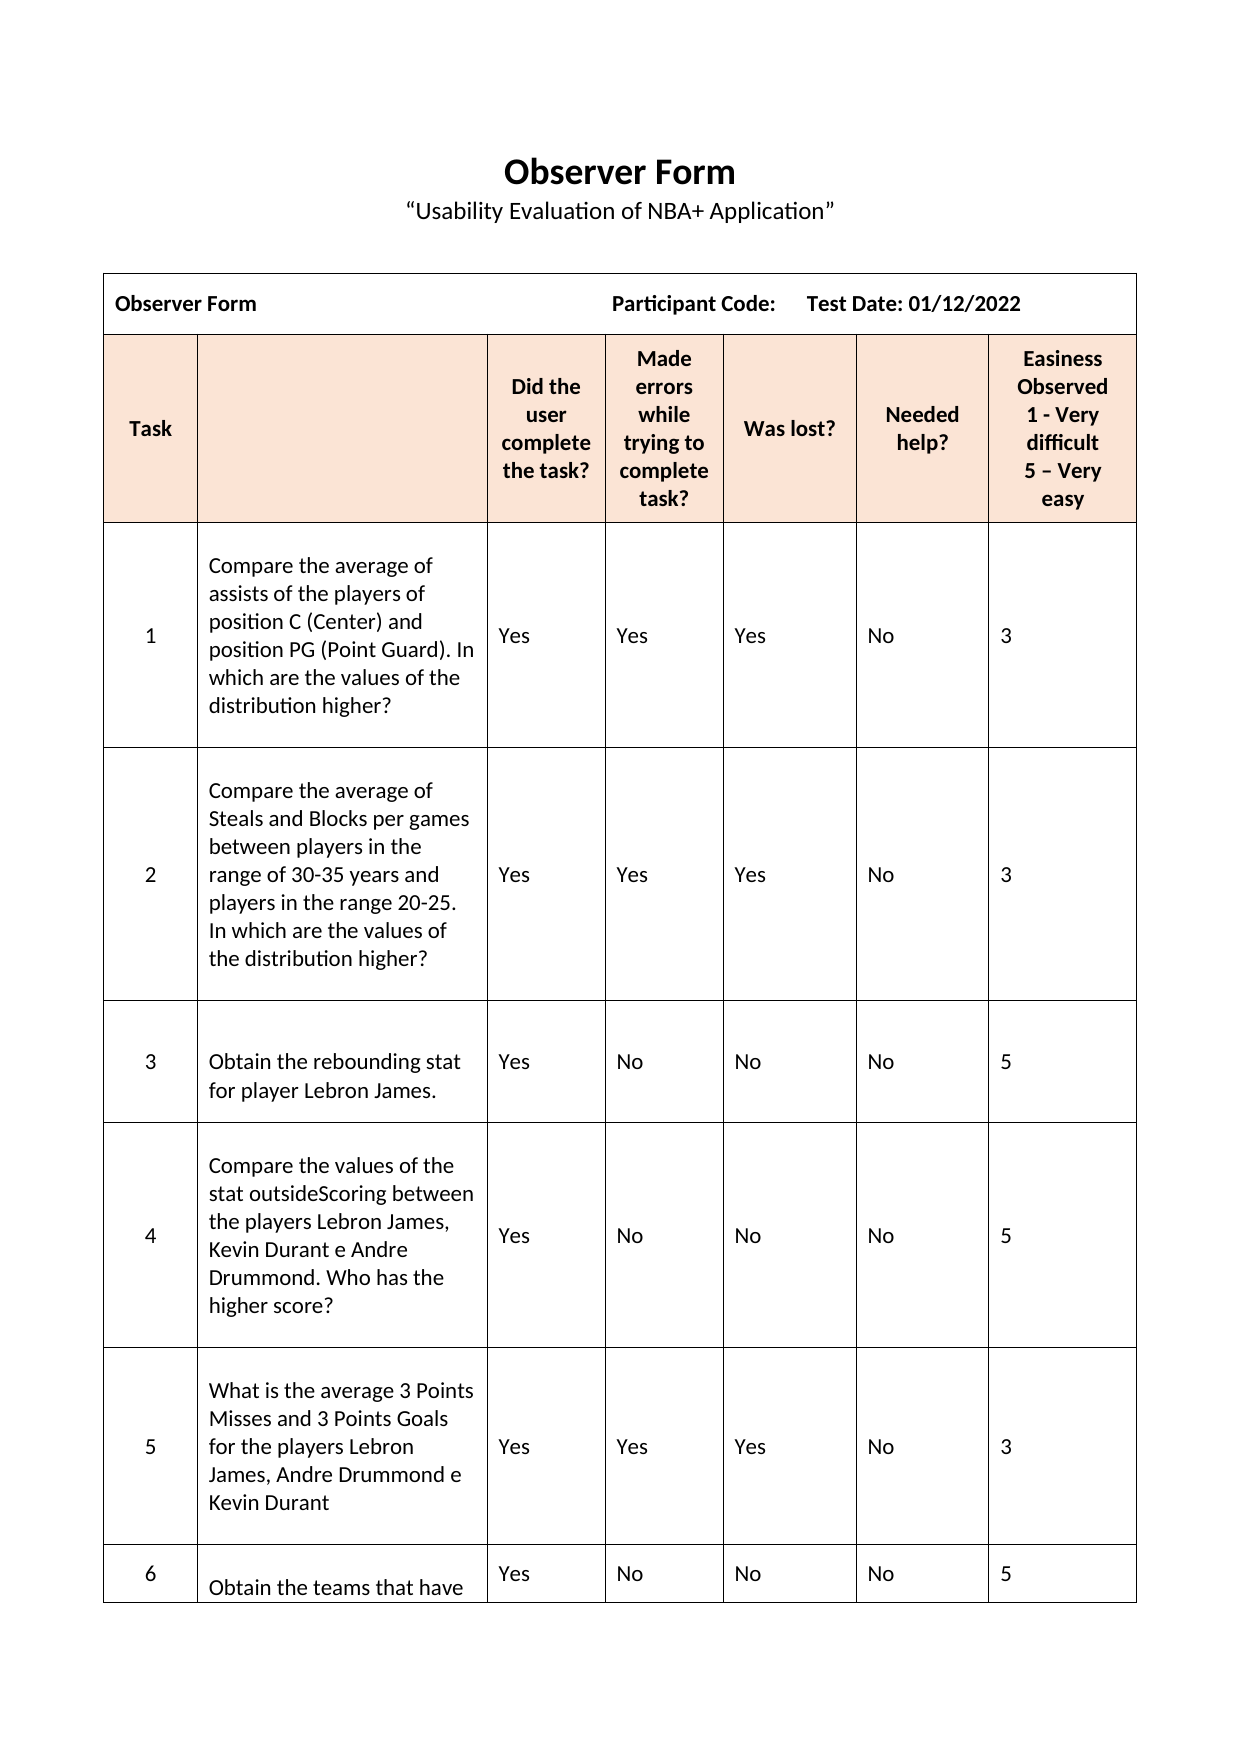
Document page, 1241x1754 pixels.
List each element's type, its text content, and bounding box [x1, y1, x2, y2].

table_cell Yes [724, 1348, 856, 1544]
table_cell 3 [989, 523, 1136, 747]
table_cell Yes [488, 1123, 605, 1347]
table_cell 1 [104, 523, 197, 747]
table_cell Yes [488, 748, 605, 1000]
table_cell No [724, 1545, 856, 1602]
table_cell Yes [724, 523, 856, 747]
table_cell 5 [989, 1123, 1136, 1347]
table_cell No [724, 1123, 856, 1347]
table_cell Obtain the teams that have [198, 1545, 487, 1602]
table_cell Task [104, 335, 197, 522]
table_cell 3 [989, 1348, 1136, 1544]
table_cell 5 [989, 1001, 1136, 1122]
table_cell No [857, 523, 988, 747]
table_cell No [606, 1001, 723, 1122]
table_cell Did the user complete the task? [488, 335, 605, 522]
table_cell Compare the average of assists of the players of position C (Center) and position PG (Point Guard). In which are the values of the distribution higher? [198, 523, 487, 747]
table_cell Yes [488, 523, 605, 747]
table_cell 2 [104, 748, 197, 1000]
table_cell No [606, 1123, 723, 1347]
table_cell Yes [606, 1348, 723, 1544]
table_cell 3 [989, 748, 1136, 1000]
table_cell Made errors while trying to complete task? [606, 335, 723, 522]
table_cell Yes [724, 748, 856, 1000]
table_cell 6 [104, 1545, 197, 1602]
table_cell Was lost? [724, 335, 856, 522]
table_cell Easiness Observed 1 - Very difficult 5 – Very easy [989, 335, 1136, 522]
table_cell No [857, 1545, 988, 1602]
table_cell 4 [104, 1123, 197, 1347]
table_cell 3 [104, 1001, 197, 1122]
table_cell Yes [488, 1348, 605, 1544]
table_cell What is the average 3 Points Misses and 3 Points Goals for the players Lebron James, Andre Drummond e Kevin Durant [198, 1348, 487, 1544]
table_cell No [606, 1545, 723, 1602]
table_cell Obtain the rebounding stat for player Lebron James. [198, 1001, 487, 1122]
table_header Observer Form Participant Code: Test Date: 01/12/2022 [104, 274, 1136, 333]
table_cell Compare the average of Steals and Blocks per games between players in the range of 30-35 years and players in the range 20-25. In which are the values of the distribution higher? [198, 748, 487, 1000]
table_cell Yes [606, 748, 723, 1000]
table_cell No [857, 748, 988, 1000]
table_cell No [857, 1001, 988, 1122]
table_cell 5 [989, 1545, 1136, 1602]
table_cell Yes [488, 1545, 605, 1602]
table_cell Yes [606, 523, 723, 747]
table_cell Compare the values of the stat outsideScoring between the players Lebron James, Kevin Durant e Andre Drummond. Who has the higher score? [198, 1123, 487, 1347]
table_cell [198, 335, 487, 522]
table_cell Yes [488, 1001, 605, 1122]
table_cell Needed help? [857, 335, 988, 522]
text “Usability Evaluation of NBA+ Application” [177, 195, 1063, 226]
table_cell No [724, 1001, 856, 1122]
table_cell No [857, 1123, 988, 1347]
table_cell No [857, 1348, 988, 1544]
table_cell 5 [104, 1348, 197, 1544]
text Observer Form [177, 148, 1063, 193]
